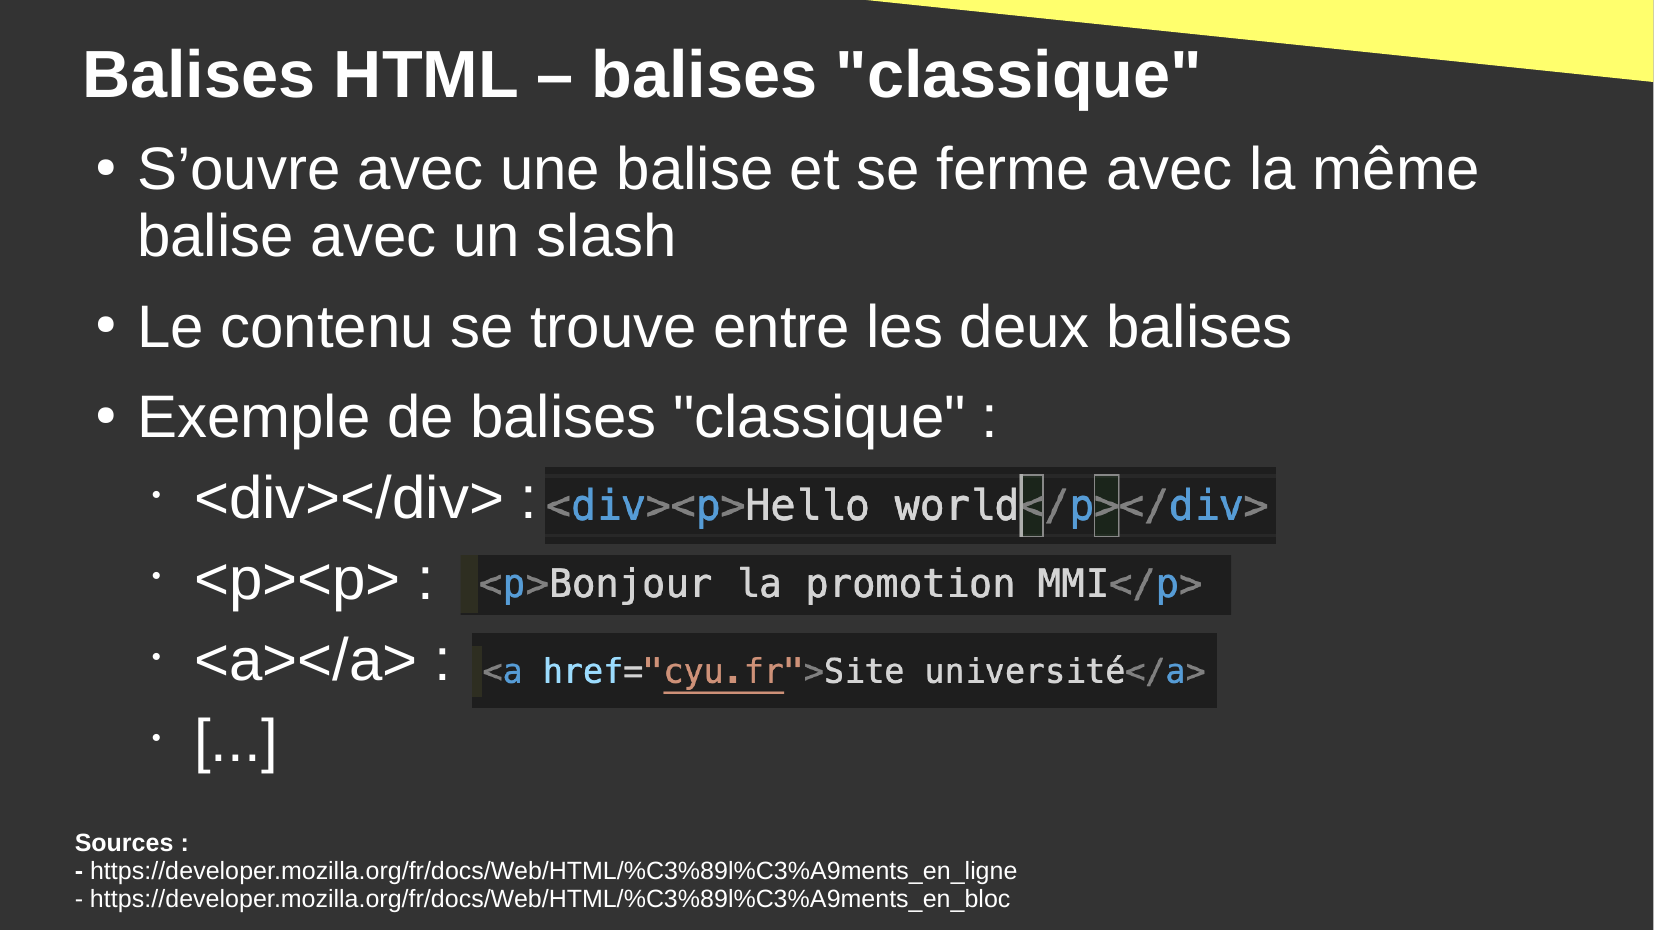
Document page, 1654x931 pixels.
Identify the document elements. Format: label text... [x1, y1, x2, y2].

text_box [866, 0, 1654, 83]
list S’ouvre avec une balise et se ferme avec la même balise avec un slash Le contenu se trouve entre les deux balises Exemple de balises "classique" : <div></div> : <p><p> : <a></a> : [...] [80, 135, 1620, 777]
title Balises HTML – balises "classique" [82, 37, 1571, 122]
picture [472, 633, 1217, 708]
text_box Sources : - https://developer.mozilla.org/fr/docs/Web/HTML/%C3%89l%C3%A9ments_en_ligne - https://developer.mozilla.org/fr/docs/Web/HTML/%C3%89l%C3%A9ments_en_bloc [59, 821, 1546, 920]
picture [460, 555, 1232, 615]
picture [545, 467, 1276, 544]
